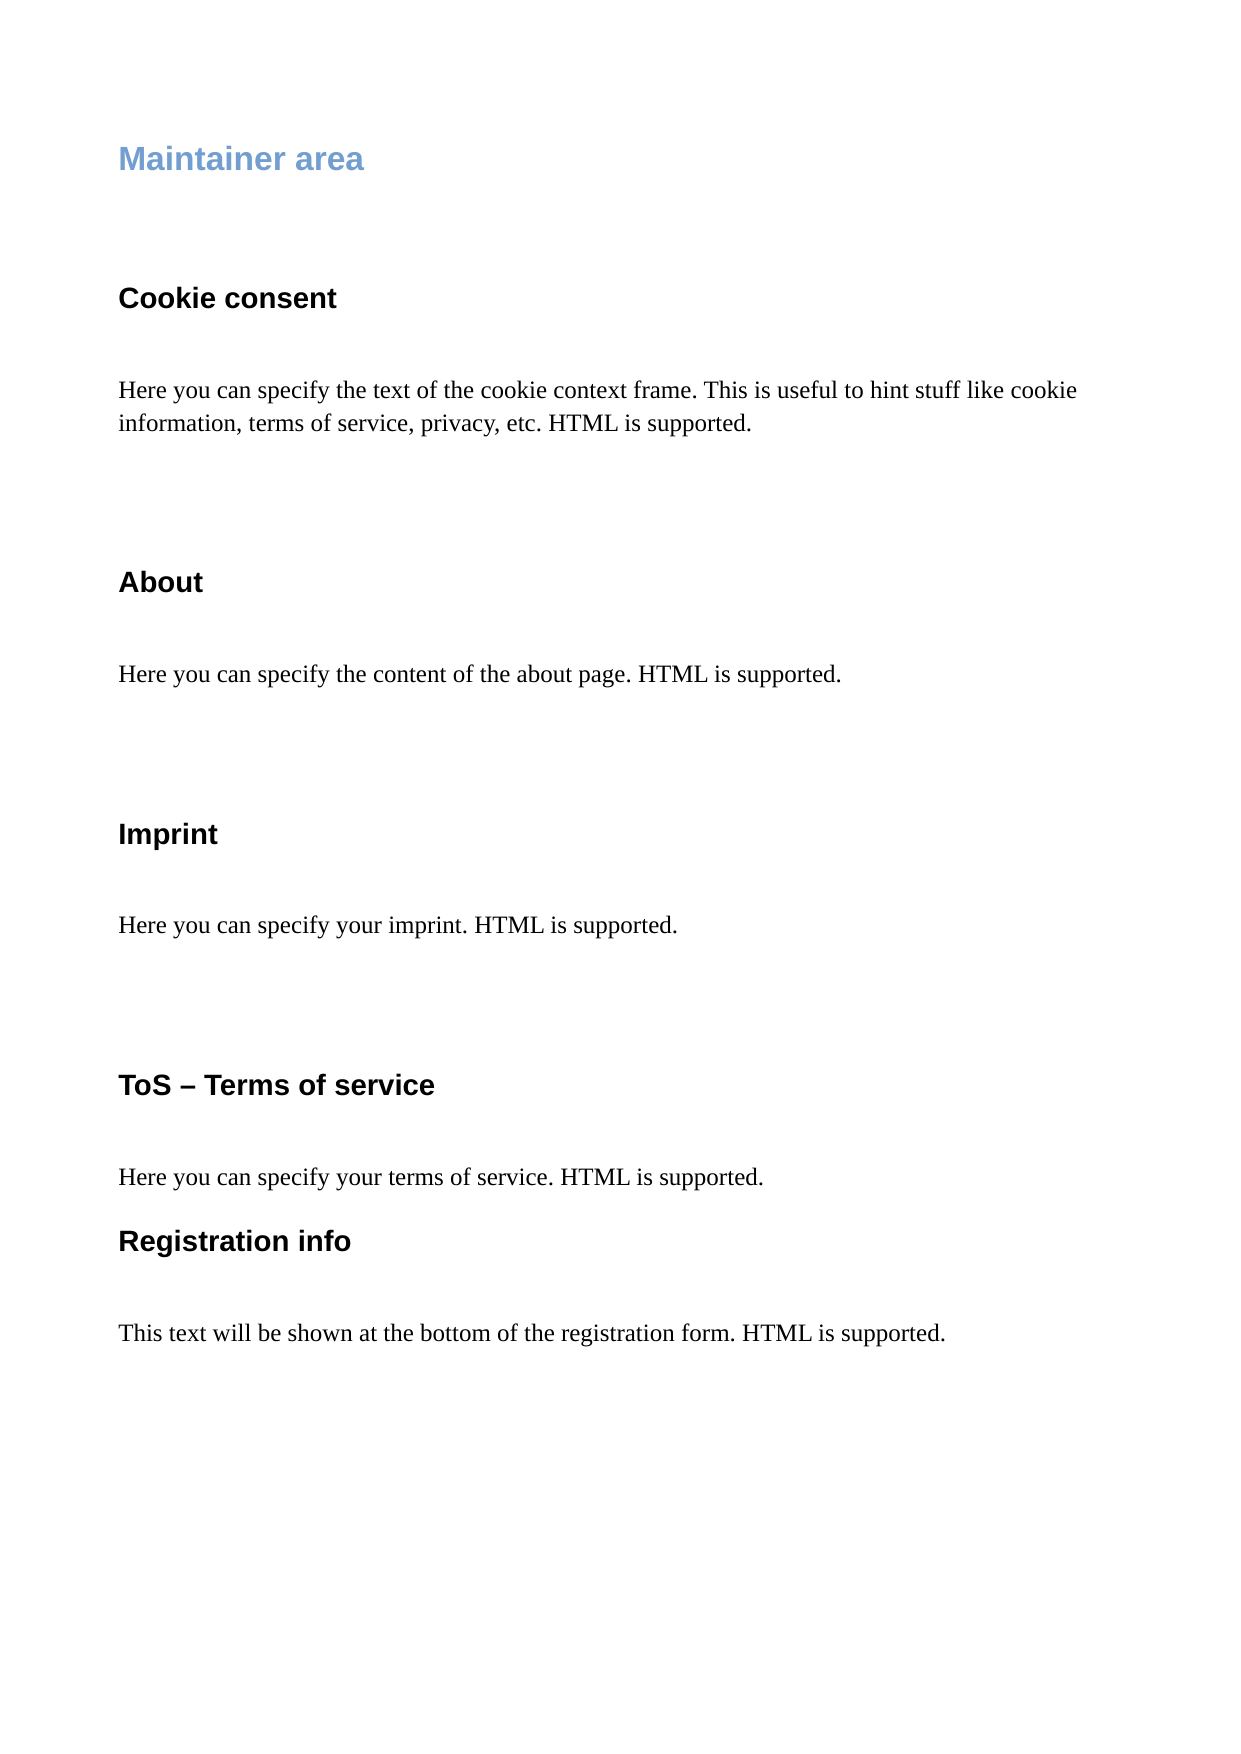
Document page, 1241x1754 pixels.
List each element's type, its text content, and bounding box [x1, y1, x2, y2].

subtitle Registration info [118, 1224, 1122, 1258]
subtitle About [118, 565, 1122, 599]
text This text will be shown at the bottom of the registration form. HTML is supported. [118, 1318, 1122, 1346]
text Here you can specify your imprint. HTML is supported. [118, 910, 1122, 939]
subtitle Cookie consent [118, 281, 1122, 315]
text Here you can specify the text of the cookie context frame. This is useful to hint stuff like cookie information, terms of service, privacy, etc. HTML is supported. [118, 375, 1122, 437]
subtitle Maintainer area [118, 139, 1122, 178]
text Here you can specify the content of the about page. HTML is supported. [118, 659, 1122, 688]
text Here you can specify your terms of service. HTML is supported. [118, 1162, 1122, 1190]
subtitle Imprint [118, 817, 1122, 850]
subtitle ToS – Terms of service [118, 1068, 1122, 1102]
